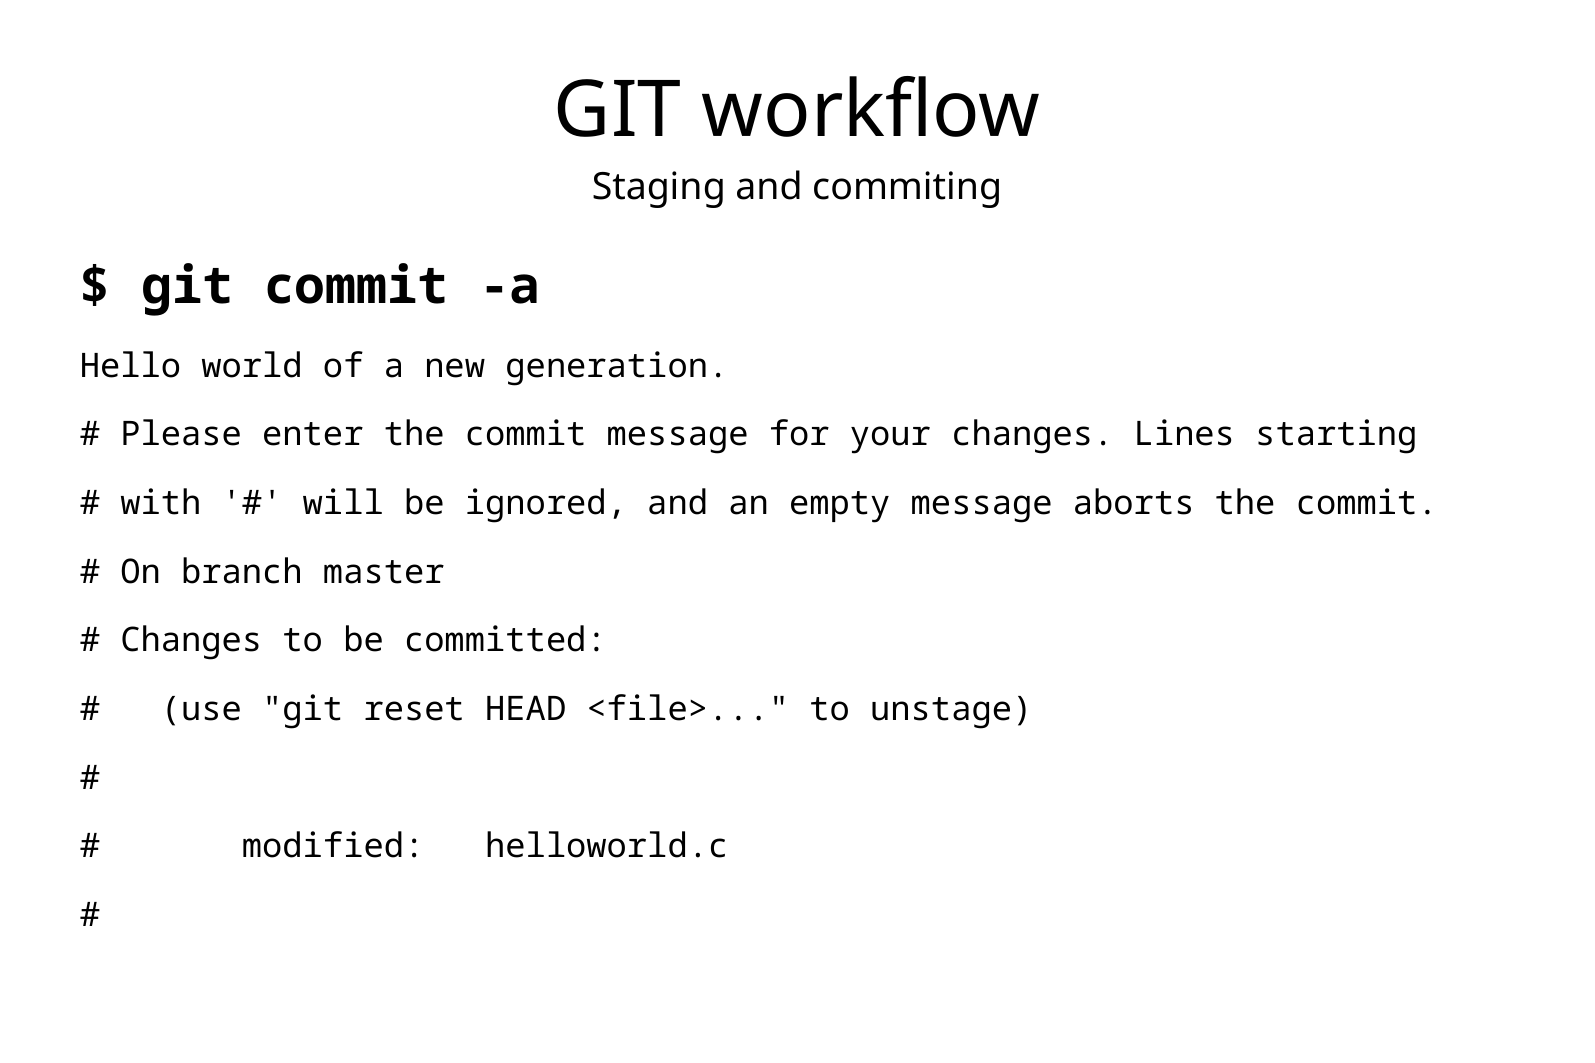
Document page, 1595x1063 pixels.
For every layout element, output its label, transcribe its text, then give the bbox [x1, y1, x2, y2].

list $ git commit -a Hello world of a new generation. # Please enter the commit message for your changes. Lines starting # with '#' will be ignored, and an empty message aborts the commit. # On branch master # Changes to be committed: # (use "git reset HEAD <file>..." to unstage) # # modified: helloworld.c # [79, 248, 1515, 951]
title GIT workflow Staging and commiting [79, 42, 1515, 220]
